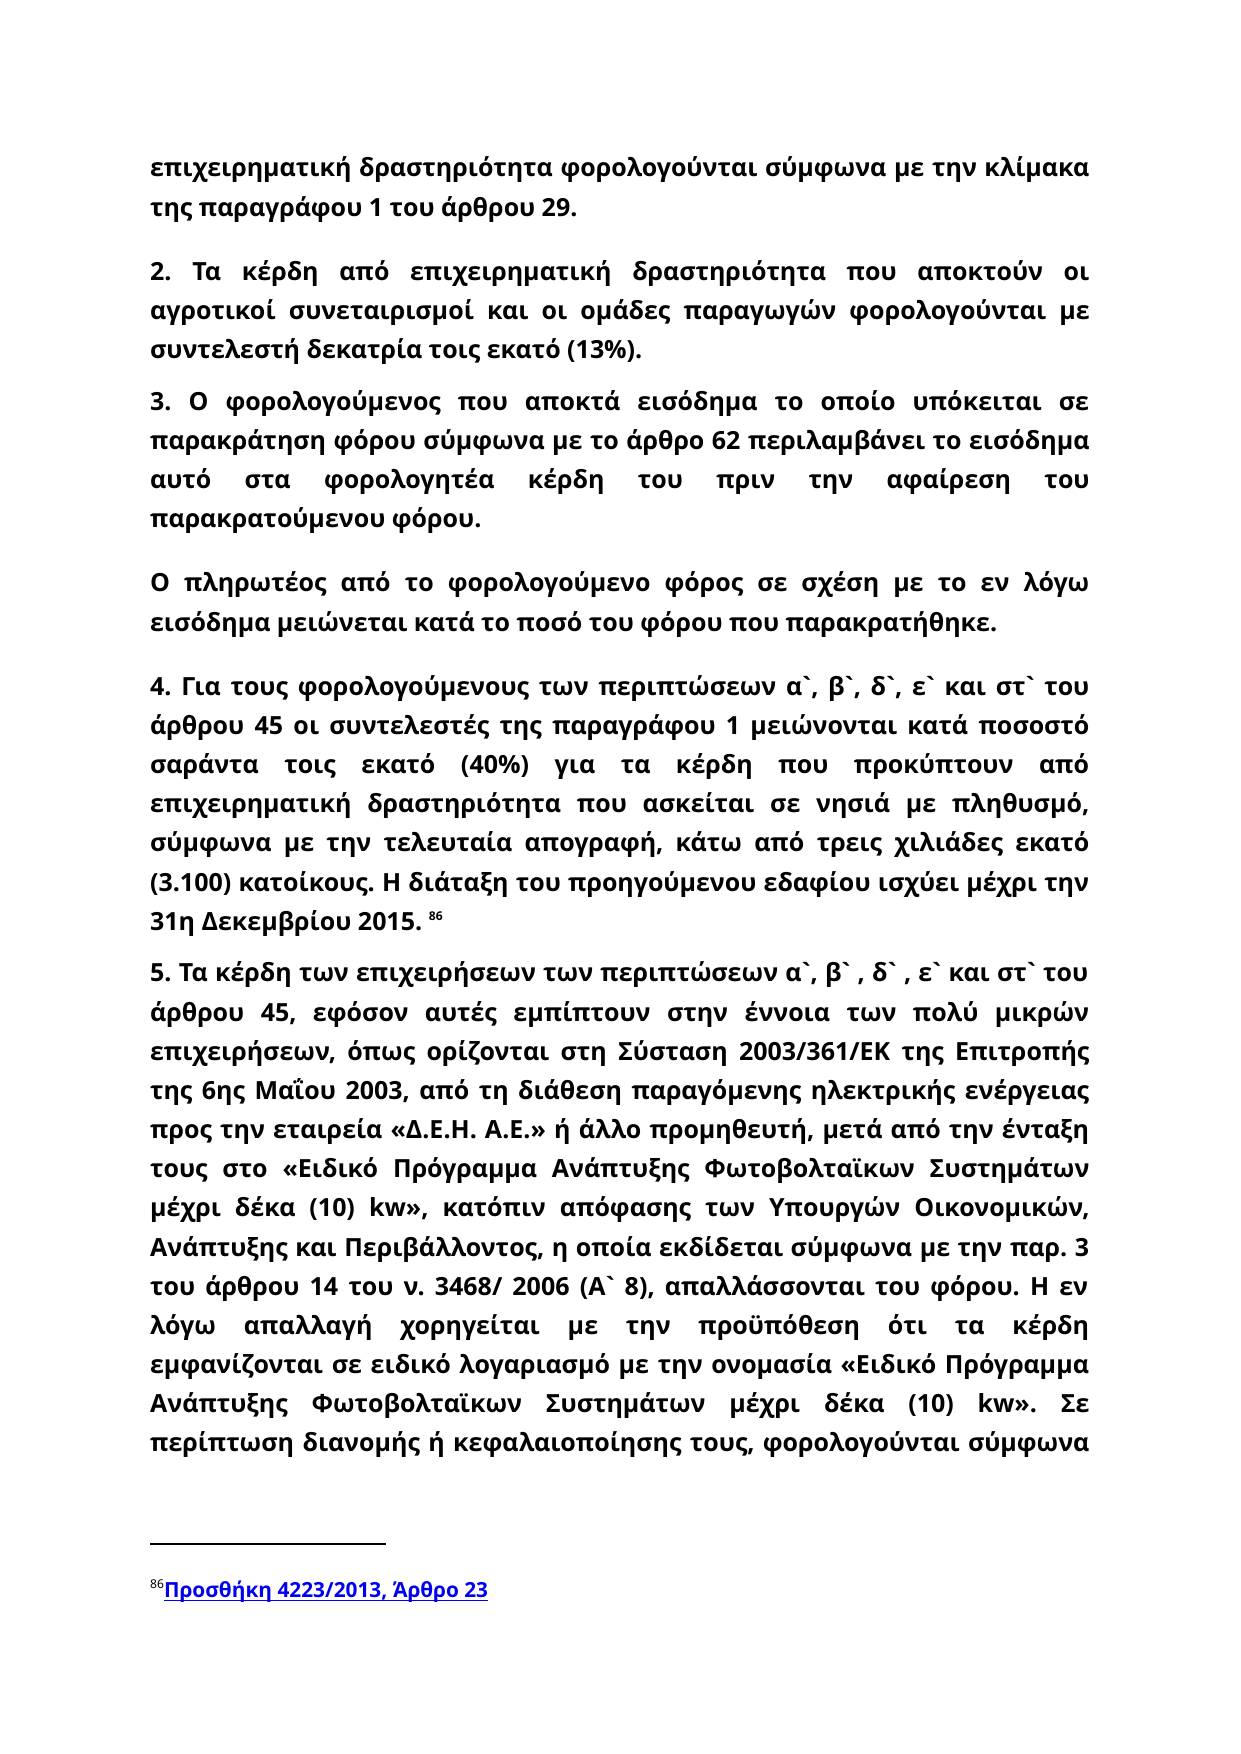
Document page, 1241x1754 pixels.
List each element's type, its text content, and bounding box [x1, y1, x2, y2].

text 3. Ο φορολογούμενος που αποκτά εισόδημα το οποίο υπόκειται σε παρακράτηση φόρου σύμφωνα με το άρθρο 62 περιλαμβάνει το εισόδημα αυτό στα φορολογητέα κέρδη του πριν την αφαίρεση του παρακρατούμενου φόρου. [150, 383, 1090, 535]
text επιχειρηματική δραστηριότητα φορολογούνται σύμφωνα με την κλίμακα της παραγράφου 1 του άρθρου 29. [150, 150, 1090, 223]
text 5. Τα κέρδη των επιχειρήσεων των περιπτώσεων α`, β` , δ` , ε` και στ` του άρθρου 45, εφόσον αυτές εμπίπτουν στην έννοια των πολύ μικρών επιχειρήσεων, όπως ορίζονται στη Σύσταση 2003/361/ΕΚ της Επιτροπής της 6ης Μαΐου 2003, από τη διάθεση παραγόμενης ηλεκτρικής ενέργειας προς την εταιρεία «Δ.Ε.Η. Α.Ε.» ή άλλο προμηθευτή, μετά από την ένταξη τους στο «Ειδικό Πρόγραμμα Ανάπτυξης Φωτοβολταϊκων Συστημάτων μέχρι δέκα (10) kw», κατόπιν απόφασης των Υπουργών Οικονομικών, Ανάπτυξης και Περιβάλλοντος, η οποία εκδίδεται σύμφωνα με την παρ. 3 του άρθρου 14 του ν. 3468/ 2006 (Α` 8), απαλλάσσονται του φόρου. Η εν λόγω απαλλαγή χορηγείται με την προϋπόθεση ότι τα κέρδη εμφανίζονται σε ειδικό λογαριασμό με την ονομασία «Ειδικό Πρόγραμμα Ανάπτυξης Φωτοβολταϊκων Συστημάτων μέχρι δέκα (10) kw». Σε περίπτωση διανομής ή κεφαλαιοποίησης τους, φορολογούνται σύμφωνα [150, 955, 1090, 1459]
text Ο πληρωτέος από το φορολογούμενο φόρος σε σχέση με το εν λόγω εισόδημα μειώνεται κατά το ποσό του φόρου που παρακρατήθηκε. [150, 565, 1090, 638]
text 4. Για τους φορολογούμενους των περιπτώσεων α`, β`, δ`, ε` και στ` του άρθρου 45 οι συντελεστές της παραγράφου 1 μειώνονται κατά ποσοστό σαράντα τοις εκατό (40%) για τα κέρδη που προκύπτουν από επιχειρηματική δραστηριότητα που ασκείται σε νησιά με πληθυσμό, σύμφωνα με την τελευταία απογραφή, κάτω από τρεις χιλιάδες εκατό (3.100) κατοίκους. Η διάταξη του προηγούμενου εδαφίου ισχύει μέχρι την 31η Δεκεμβρίου 2015. [150, 668, 1090, 937]
text Προσθήκη 4223/2013, Άρθρο 23 [150, 1576, 1090, 1604]
text 2. Τα κέρδη από επιχειρηματική δραστηριότητα που αποκτούν οι αγροτικοί συνεταιρισμοί και οι ομάδες παραγωγών φορολογούνται με συντελεστή δεκατρία τοις εκατό (13%). [150, 253, 1090, 366]
